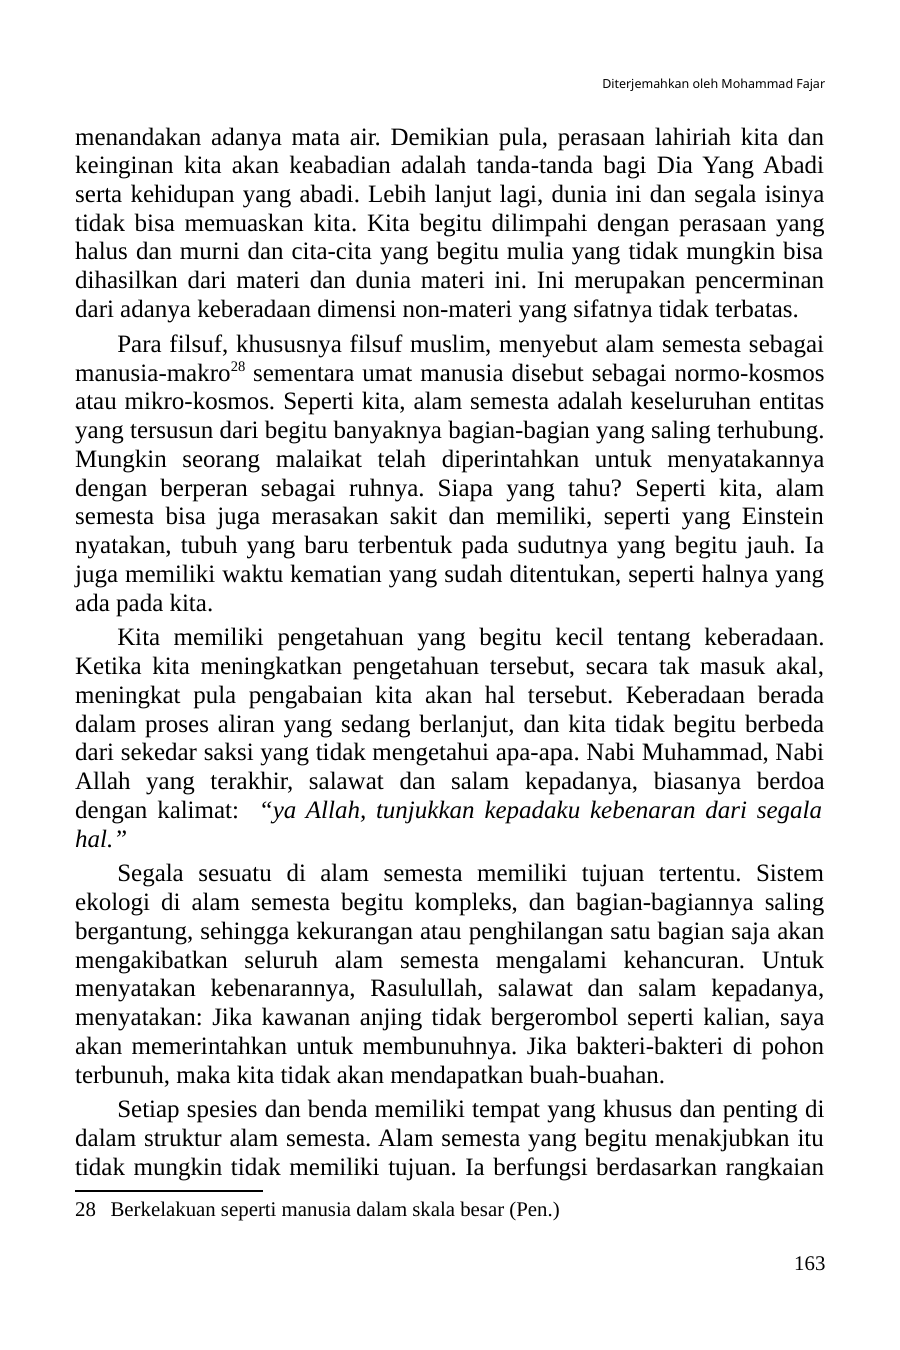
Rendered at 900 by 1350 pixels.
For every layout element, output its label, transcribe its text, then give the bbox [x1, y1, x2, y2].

text Berkelakuan seperti manusia dalam skala besar (Pen.) [75, 1197, 825, 1221]
text Kita memiliki pengetahuan yang begitu kecil tentang keberadaan. Ketika kita meningkatkan pengetahuan tersebut, secara tak masuk akal, meningkat pula pengabaian kita akan hal tersebut. Keberadaan berada dalam proses aliran yang sedang berlanjut, dan kita tidak begitu berbeda dari sekedar saksi yang tidak mengetahui apa-apa. Nabi Muhammad, Nabi Allah yang terakhir, salawat dan salam kepadanya, biasanya berdoa dengan kalimat: “ya Allah, tunjukkan kepadaku kebenaran dari segala hal.” [75, 622, 825, 852]
text Setiap spesies dan benda memiliki tempat yang khusus dan penting di dalam struktur alam semesta. Alam semesta yang begitu menakjubkan itu tidak mungkin tidak memiliki tujuan. Ia berfungsi berdasarkan rangkaian [75, 1094, 825, 1181]
text Segala sesuatu di alam semesta memiliki tujuan tertentu. Sistem ekologi di alam semesta begitu kompleks, dan bagian-bagiannya saling bergantung, sehingga kekurangan atau penghilangan satu bagian saja akan mengakibatkan seluruh alam semesta mengalami kehancuran. Untuk menyatakan kebenarannya, Rasulullah, salawat dan salam kepadanya, menyatakan: Jika kawanan anjing tidak bergerombol seperti kalian, saya akan memerintahkan untuk membunuhnya. Jika bakteri-bakteri di pohon terbunuh, maka kita tidak akan mendapatkan buah-buahan. [75, 858, 825, 1088]
text Para filsuf, khususnya filsuf muslim, menyebut alam semesta sebagai manusia-makro sementara umat manusia disebut sebagai normo-kosmos atau mikro-kosmos. Seperti kita, alam semesta adalah keseluruhan entitas yang tersusun dari begitu banyaknya bagian-bagian yang saling terhubung. Mungkin seorang malaikat telah diperintahkan untuk menyatakannya dengan berperan sebagai ruhnya. Siapa yang tahu? Seperti kita, alam semesta bisa juga merasakan sakit dan memiliki, seperti yang Einstein nyatakan, tubuh yang baru terbentuk pada sudutnya yang begitu jauh. Ia juga memiliki waktu kematian yang sudah ditentukan, seperti halnya yang ada pada kita. [75, 329, 825, 616]
text menandakan adanya mata air. Demikian pula, perasaan lahiriah kita dan keinginan kita akan keabadian adalah tanda-tanda bagi Dia Yang Abadi serta kehidupan yang abadi. Lebih lanjut lagi, dunia ini dan segala isinya tidak bisa memuaskan kita. Kita begitu dilimpahi dengan perasaan yang halus dan murni dan cita-cita yang begitu mulia yang tidak mungkin bisa dihasilkan dari materi dan dunia materi ini. Ini merupakan pencerminan dari adanya keberadaan dimensi non-materi yang sifatnya tidak terbatas. [75, 122, 825, 323]
